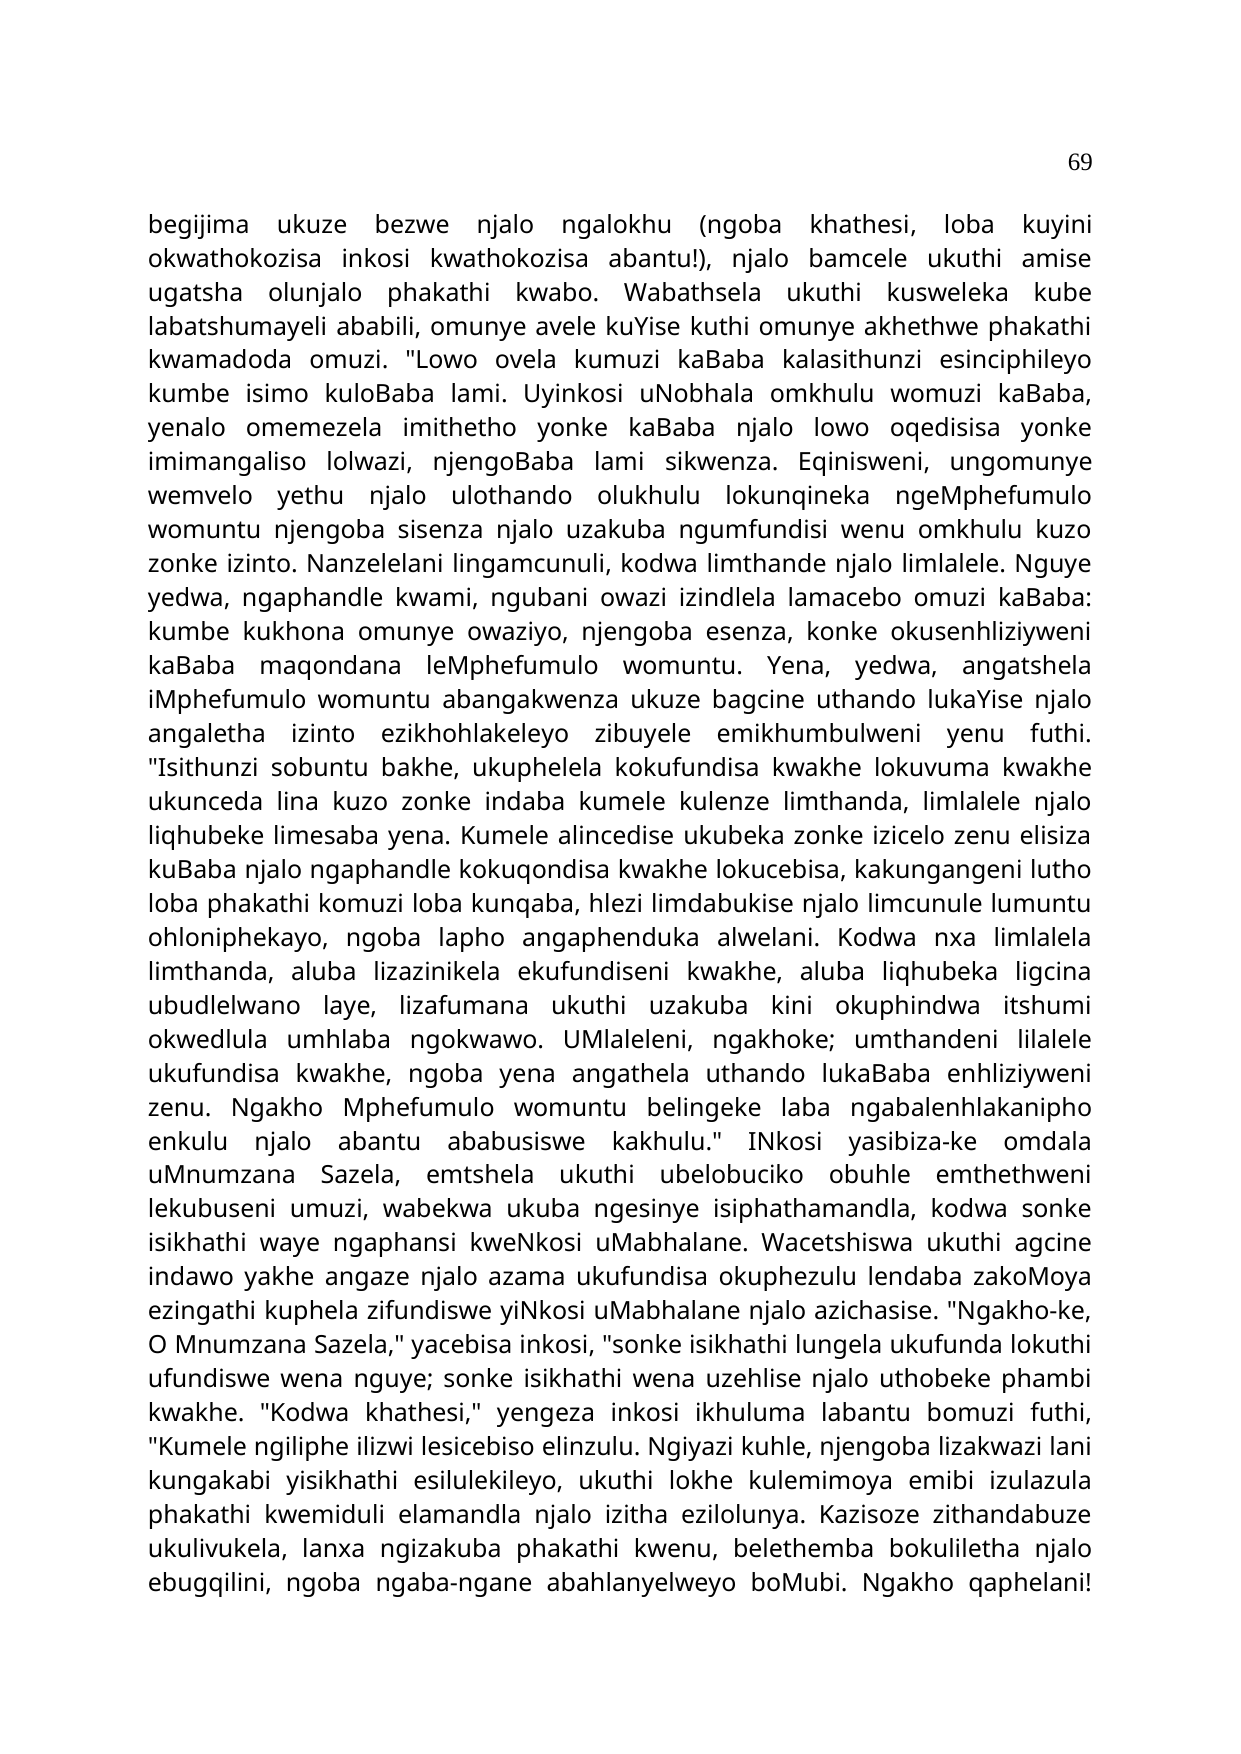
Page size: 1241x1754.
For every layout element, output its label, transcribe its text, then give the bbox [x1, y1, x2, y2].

text begijima ukuze bezwe njalo ngalokhu (ngoba khathesi, loba kuyini okwathokozisa inkosi kwathokozisa abantu!), njalo bamcele ukuthi amise ugatsha olunjalo phakathi kwabo. Wabathsela ukuthi kusweleka kube labatshumayeli ababili, omunye avele kuYise kuthi omunye akhethwe phakathi kwamadoda omuzi. "Lowo ovela kumuzi kaBaba kalasithunzi esinciphileyo kumbe isimo kuloBaba lami. Uyinkosi uNobhala omkhulu womuzi kaBaba, yenalo omemezela imithetho yonke kaBaba njalo lowo oqedisisa yonke imimangaliso lolwazi, njengoBaba lami sikwenza. Eqinisweni, ungomunye wemvelo yethu njalo ulothando olukhulu lokunqineka ngeMphefumulo womuntu njengoba sisenza njalo uzakuba ngumfundisi wenu omkhulu kuzo zonke izinto. Nanzelelani lingamcunuli, kodwa limthande njalo limlalele. Nguye yedwa, ngaphandle kwami, ngubani owazi izindlela lamacebo omuzi kaBaba: kumbe kukhona omunye owaziyo, njengoba esenza, konke okusenhliziyweni kaBaba maqondana leMphefumulo womuntu. Yena, yedwa, angatshela iMphefumulo womuntu abangakwenza ukuze bagcine uthando lukaYise njalo angaletha izinto ezikhohlakeleyo zibuyele emikhumbulweni yenu futhi. "Isithunzi sobuntu bakhe, ukuphelela kokufundisa kwakhe lokuvuma kwakhe ukunceda lina kuzo zonke indaba kumele kulenze limthanda, limlalele njalo liqhubeke limesaba yena. Kumele alincedise ukubeka zonke izicelo zenu elisiza kuBaba njalo ngaphandle kokuqondisa kwakhe lokucebisa, kakungangeni lutho loba phakathi komuzi loba kunqaba, hlezi limdabukise njalo limcunule lumuntu ohloniphekayo, ngoba lapho angaphenduka alwelani. Kodwa nxa limlalela limthanda, aluba lizazinikela ekufundiseni kwakhe, aluba liqhubeka ligcina ubudlelwano laye, lizafumana ukuthi uzakuba kini okuphindwa itshumi okwedlula umhlaba ngokwawo. UMlaleleni, ngakhoke; umthandeni lilalele ukufundisa kwakhe, ngoba yena angathela uthando lukaBaba enhliziyweni zenu. Ngakho Mphefumulo womuntu belingeke laba ngabalenhlakanipho enkulu njalo abantu ababusiswe kakhulu." INkosi yasibiza-ke omdala uMnumzana Sazela, emtshela ukuthi ubelobuciko obuhle emthethweni lekubuseni umuzi, wabekwa ukuba ngesinye isiphathamandla, kodwa sonke isikhathi waye ngaphansi kweNkosi uMabhalane. Wacetshiswa ukuthi agcine indawo yakhe angaze njalo azama ukufundisa okuphezulu lendaba zakoMoya ezingathi kuphela zifundiswe yiNkosi uMabhalane njalo azichasise. "Ngakho-ke, O Mnumzana Sazela," yacebisa inkosi, "sonke isikhathi lungela ukufunda lokuthi ufundiswe wena nguye; sonke isikhathi wena uzehlise njalo uthobeke phambi kwakhe. "Kodwa khathesi," yengeza inkosi ikhuluma labantu bomuzi futhi, "Kumele ngiliphe ilizwi lesicebiso elinzulu. Ngiyazi kuhle, njengoba lizakwazi lani kungakabi yisikhathi esilulekileyo, ukuthi lokhe kulemimoya emibi izulazula phakathi kwemiduli elamandla njalo izitha ezilolunya. Kazisoze zithandabuze ukulivukela, lanxa ngizakuba phakathi kwenu, belethemba bokuliletha njalo ebugqilini, ngoba ngaba-ngane abahlanyelweyo boMubi. Ngakho qaphelani! [148, 207, 1093, 1599]
